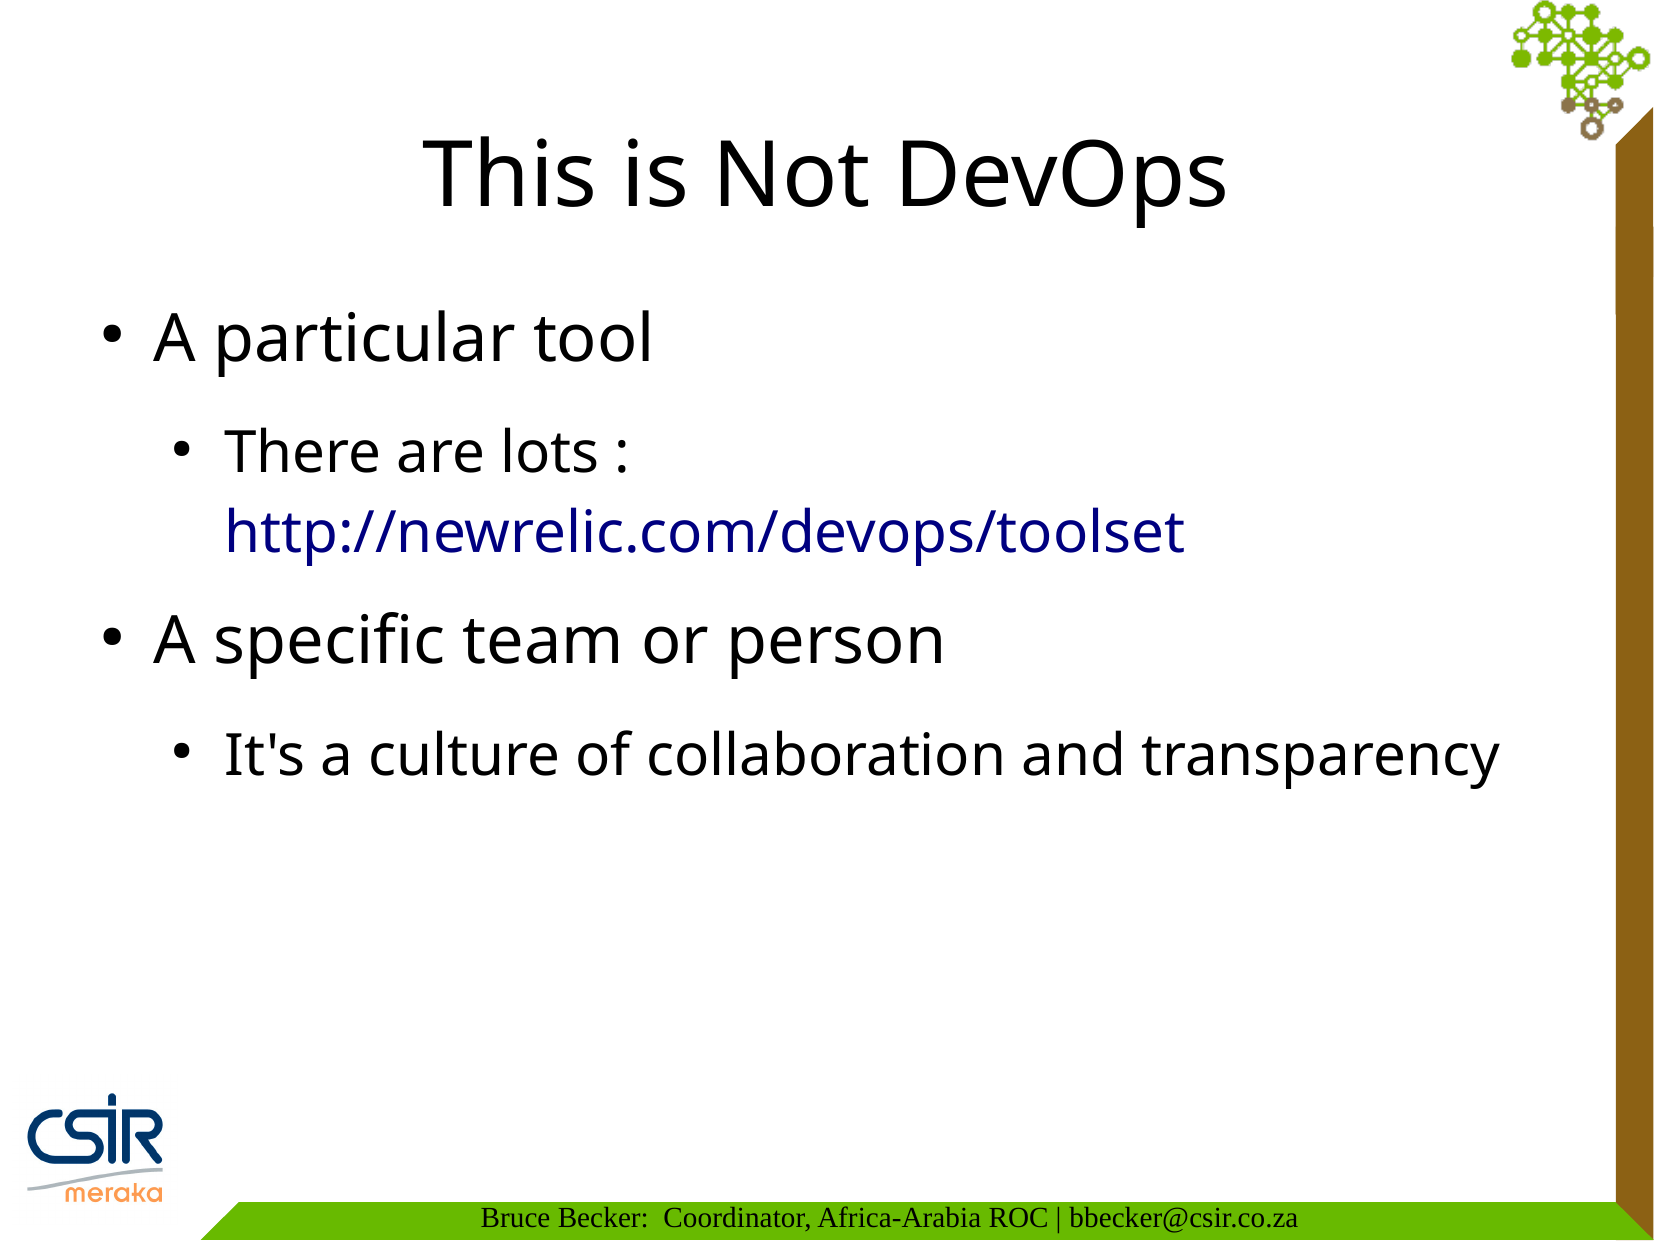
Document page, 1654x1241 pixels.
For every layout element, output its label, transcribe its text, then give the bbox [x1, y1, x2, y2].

picture [12, 1074, 178, 1225]
title This is Not DevOps [82, 67, 1571, 275]
picture [1503, 0, 1654, 144]
list A particular tool There are lots : http://newrelic.com/devops/toolset A specific team or person It's a culture of collaboration and transparency [82, 290, 1571, 1010]
